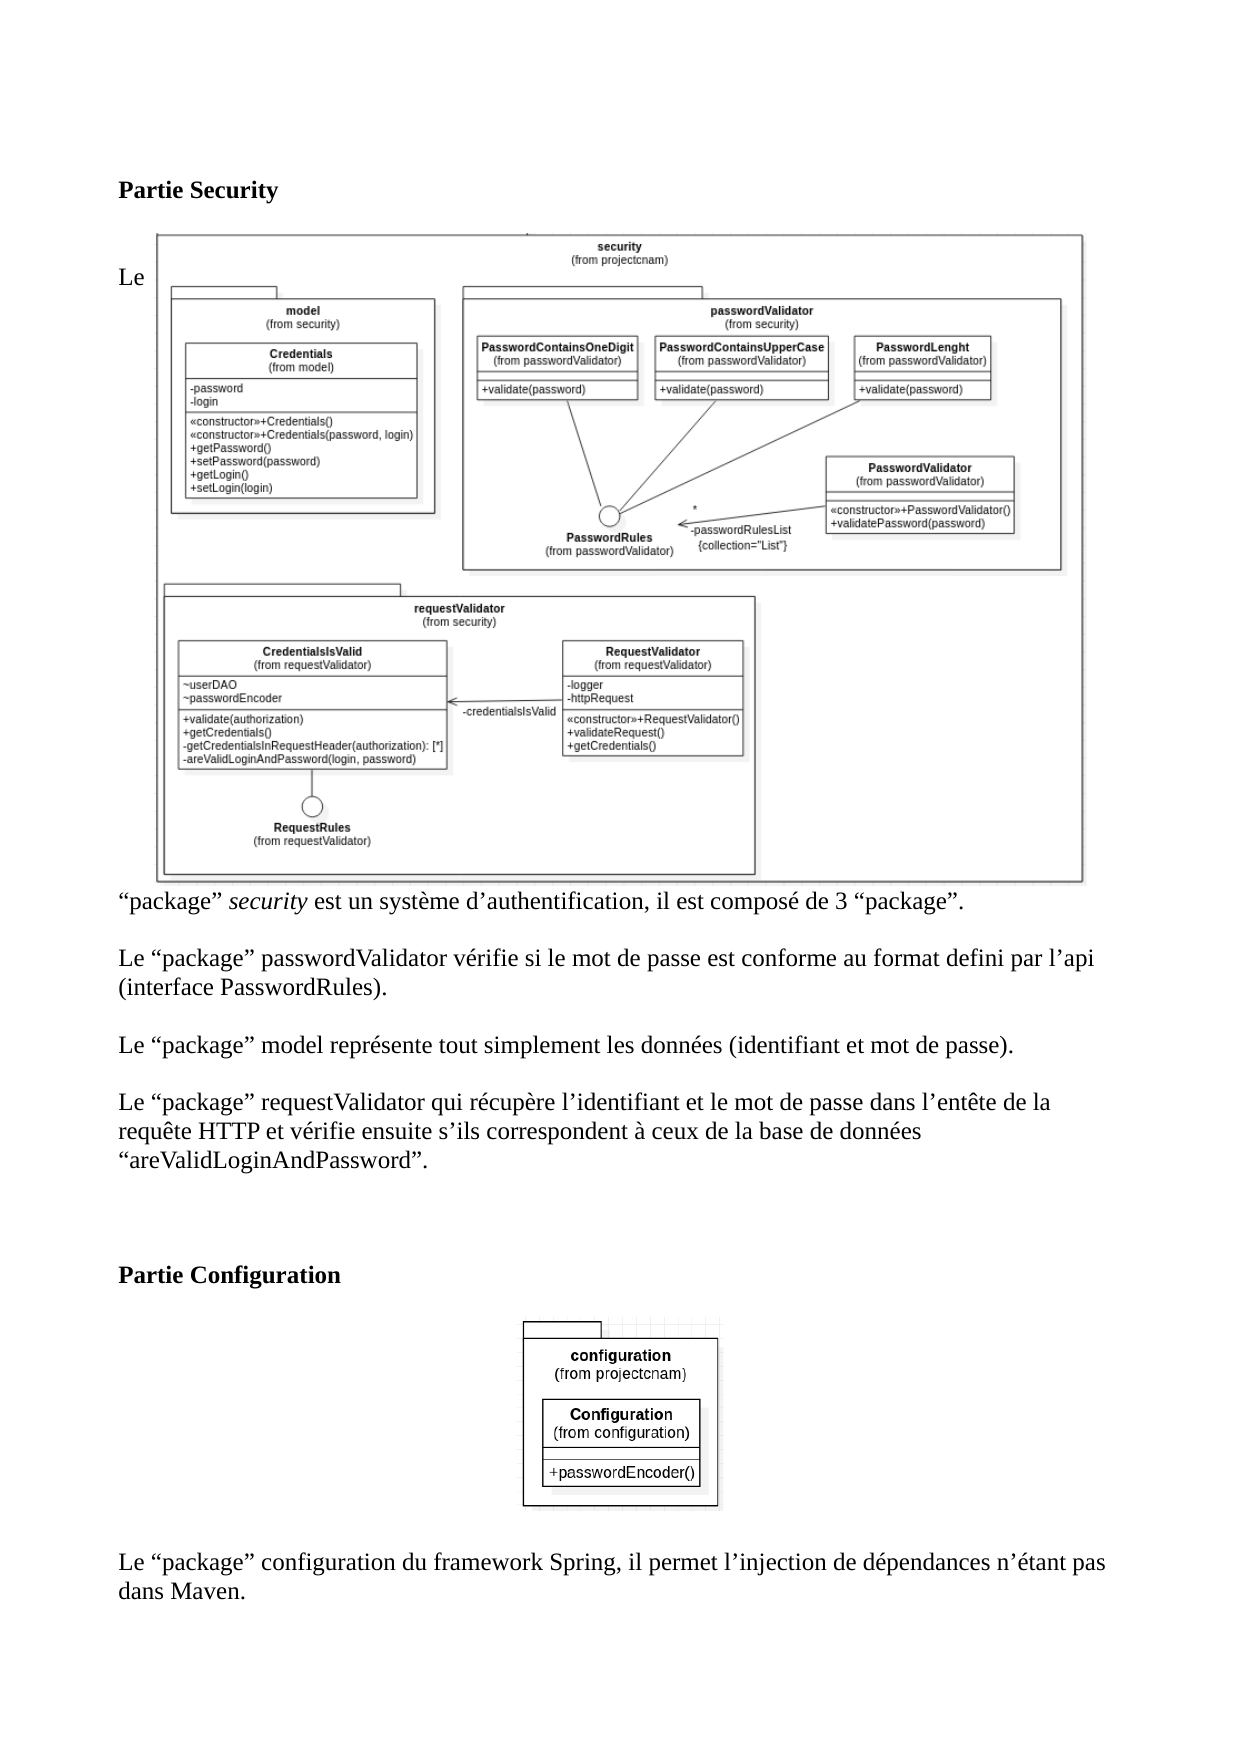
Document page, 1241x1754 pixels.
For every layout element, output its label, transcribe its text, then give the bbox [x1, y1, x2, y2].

text Le “package” configuration du framework Spring, il permet l’injection de dépendances n’étant pas dans Maven. [118, 1547, 1122, 1605]
text Partie Security [118, 176, 1122, 204]
text Le “package” passwordValidator vérifie si le mot de passe est conforme au format defini par l’api (interface PasswordRules). [118, 943, 1122, 1001]
text Le “package” security est un système d’authentification, il est composé de 3 “package”. [118, 262, 1122, 915]
text Le “package” model représente tout simplement les données (identifiant et mot de passe). [118, 1030, 1122, 1058]
text Partie Configuration [118, 1260, 1122, 1288]
text Le “package” requestValidator qui récupère l’identifiant et le mot de passe dans l’entête de la requête HTTP et vérifie ensuite s’ils correspondent à ceux de la base de données “areValidLoginAndPassword”. [118, 1087, 1122, 1173]
